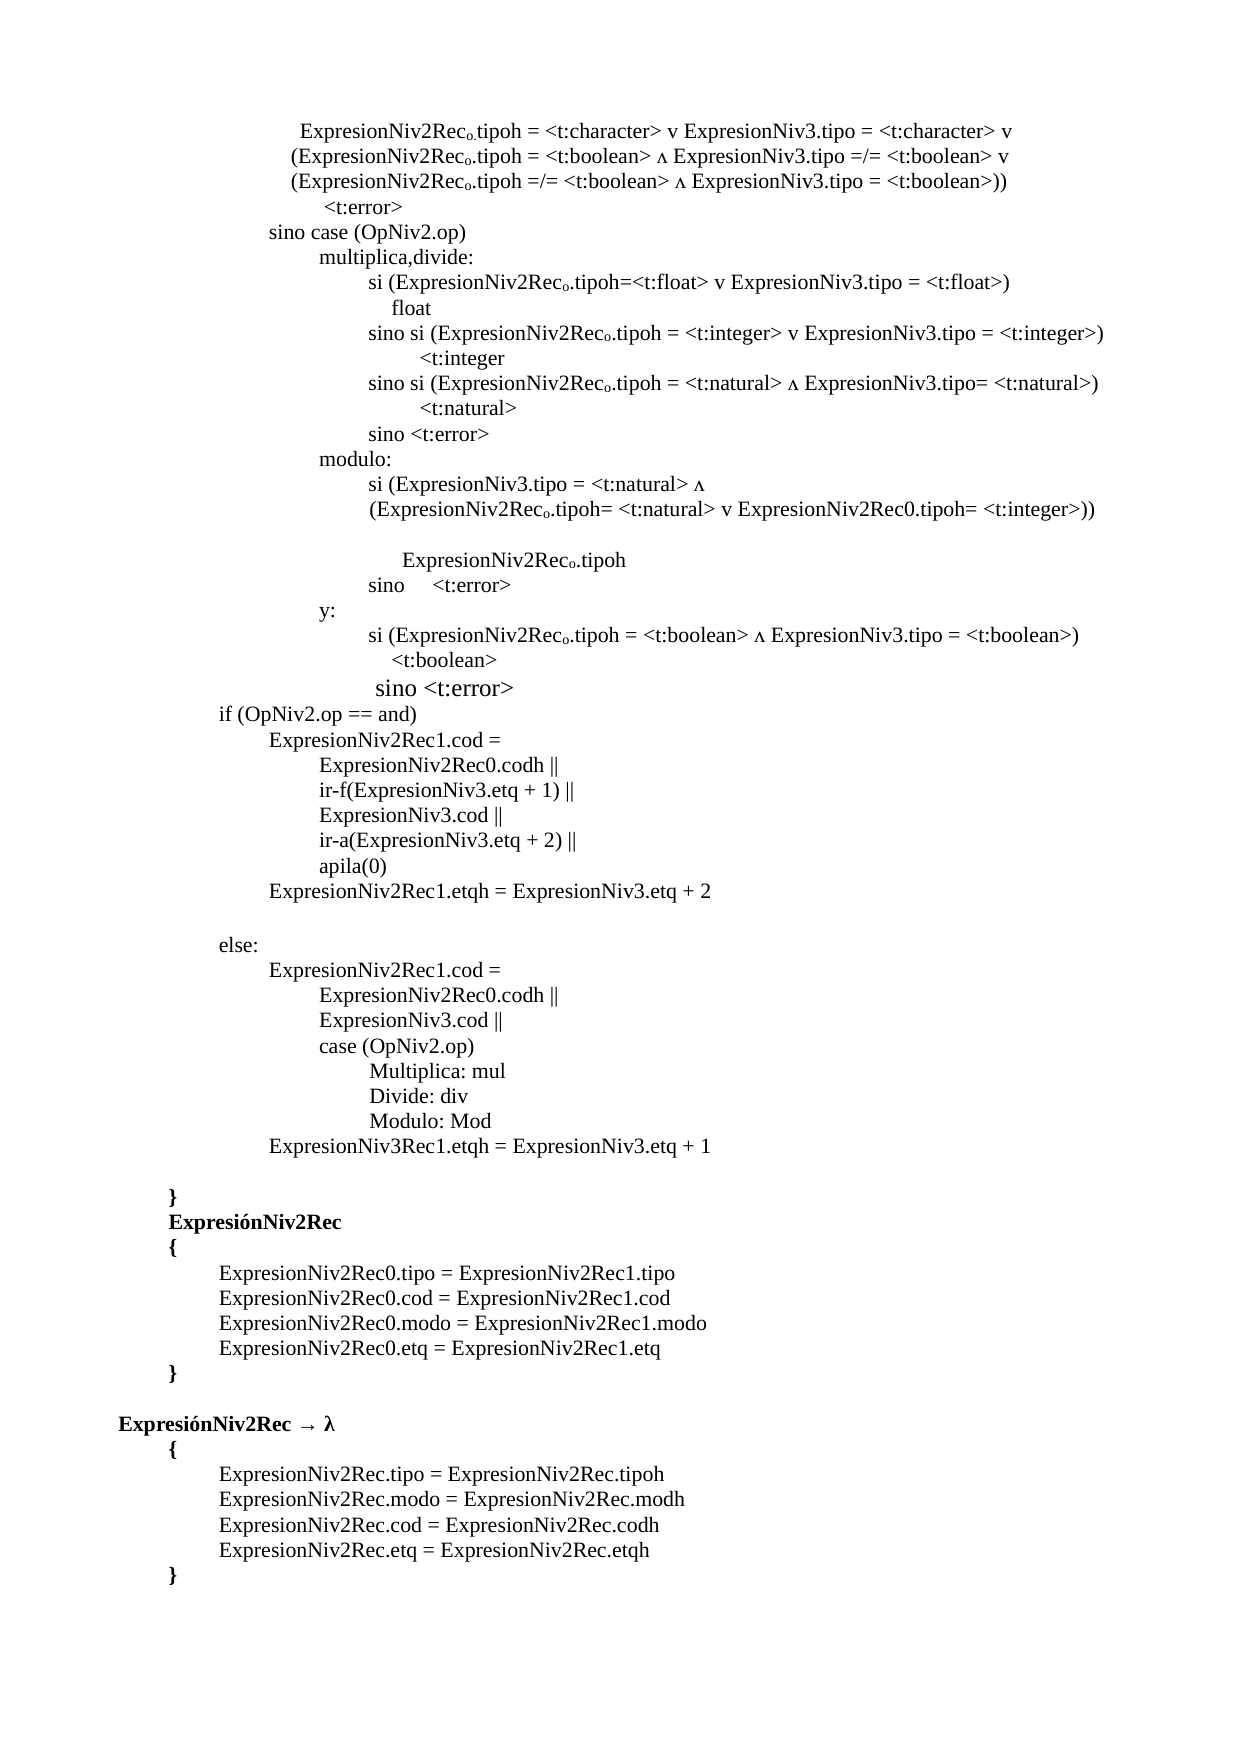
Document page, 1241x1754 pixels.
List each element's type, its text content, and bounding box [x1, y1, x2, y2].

text si (ExpresionNiv3.tipo = <t:natural> ᴧ [168, 471, 1122, 496]
text { [168, 1234, 1122, 1259]
text <t:boolean> [168, 647, 1122, 673]
text ir-f(ExpresionNiv3.etq + 1) || [168, 777, 1122, 802]
text ExpresionNiv2Rec.modo = ExpresionNiv2Rec.modh [168, 1486, 1122, 1512]
text Divide: div [168, 1083, 1122, 1108]
text <t:error> [168, 194, 1122, 219]
text ExpresiónNiv2Rec → λ [118, 1411, 1122, 1436]
text (ExpresionNiv2Reco.tipoh= <t:natural> v ExpresionNiv2Rec0.tipoh= <t:integer>)) [168, 496, 1122, 547]
text ExpresionNiv2Reco.tipoh [168, 547, 1122, 572]
text ExpresionNiv2Rec0.modo = ExpresionNiv2Rec1.modo [168, 1310, 1122, 1335]
text ExpresionNiv2Rec0.cod = ExpresionNiv2Rec1.cod [168, 1285, 1122, 1310]
text ExpresionNiv2Rec0.codh || [168, 982, 1122, 1007]
text else: [168, 932, 1122, 957]
text ExpresionNiv2Rec.cod = ExpresionNiv2Rec.codh [168, 1512, 1122, 1537]
text ExpresionNiv3.cod || [168, 1007, 1122, 1033]
text ExpresionNiv2Rec1.cod = [168, 957, 1122, 982]
text Multiplica: mul [168, 1058, 1122, 1083]
text si (ExpresionNiv2Reco.tipoh=<t:float> v ExpresionNiv3.tipo = <t:float>) [168, 269, 1122, 294]
text } [168, 1562, 1122, 1587]
text ExpresionNiv2Reco.tipoh = <t:character> v ExpresionNiv3.tipo = <t:character> v [168, 118, 1122, 143]
text ExpresionNiv2Rec1.cod = [168, 727, 1122, 752]
text } [168, 1184, 1122, 1209]
text if (OpNiv2.op == and) [168, 701, 1122, 727]
text ir-a(ExpresionNiv3.etq + 2) || [168, 827, 1122, 853]
text sino <t:error> [168, 572, 1122, 597]
text ExpresionNiv2Rec.tipo = ExpresionNiv2Rec.tipoh [168, 1461, 1122, 1486]
text ExpresiónNiv2Rec [168, 1209, 1122, 1234]
text ExpresionNiv2Rec0.tipo = ExpresionNiv2Rec1.tipo [168, 1259, 1122, 1285]
text apila(0) [168, 853, 1122, 878]
text si (ExpresionNiv2Reco.tipoh = <t:boolean> ᴧ ExpresionNiv3.tipo = <t:boolean>) [168, 622, 1122, 647]
text (ExpresionNiv2Reco.tipoh = <t:boolean> ᴧ ExpresionNiv3.tipo =/= <t:boolean> v [168, 143, 1122, 168]
text sino si (ExpresionNiv2Reco.tipoh = <t:natural> ᴧ ExpresionNiv3.tipo= <t:natural>) [168, 370, 1122, 395]
text y: [168, 597, 1122, 622]
text case (OpNiv2.op) [168, 1033, 1122, 1058]
text <t:integer [168, 345, 1122, 370]
text multiplica,divide: [168, 244, 1122, 269]
text Modulo: Mod [168, 1108, 1122, 1133]
text ExpresionNiv2Rec1.etqh = ExpresionNiv3.etq + 2 [168, 878, 1122, 903]
text ExpresionNiv2Rec0.codh || [168, 752, 1122, 777]
text ExpresionNiv2Rec0.etq = ExpresionNiv2Rec1.etq [168, 1335, 1122, 1360]
text ExpresionNiv3.cod || [168, 802, 1122, 827]
text (ExpresionNiv2Reco.tipoh =/= <t:boolean> ᴧ ExpresionNiv3.tipo = <t:boolean>)) [168, 168, 1122, 194]
text ExpresionNiv3Rec1.etqh = ExpresionNiv3.etq + 1 [168, 1133, 1122, 1159]
text modulo: [168, 446, 1122, 471]
text float [168, 294, 1122, 320]
text <t:natural> [168, 395, 1122, 421]
text sino <t:error> [168, 421, 1122, 446]
text sino si (ExpresionNiv2Reco.tipoh = <t:integer> v ExpresionNiv3.tipo = <t:integer>) [168, 320, 1122, 345]
text sino <t:error> [168, 673, 1122, 701]
text sino case (OpNiv2.op) [168, 219, 1122, 244]
text ExpresionNiv2Rec.etq = ExpresionNiv2Rec.etqh [168, 1537, 1122, 1562]
text } [168, 1360, 1122, 1386]
text { [168, 1436, 1122, 1461]
